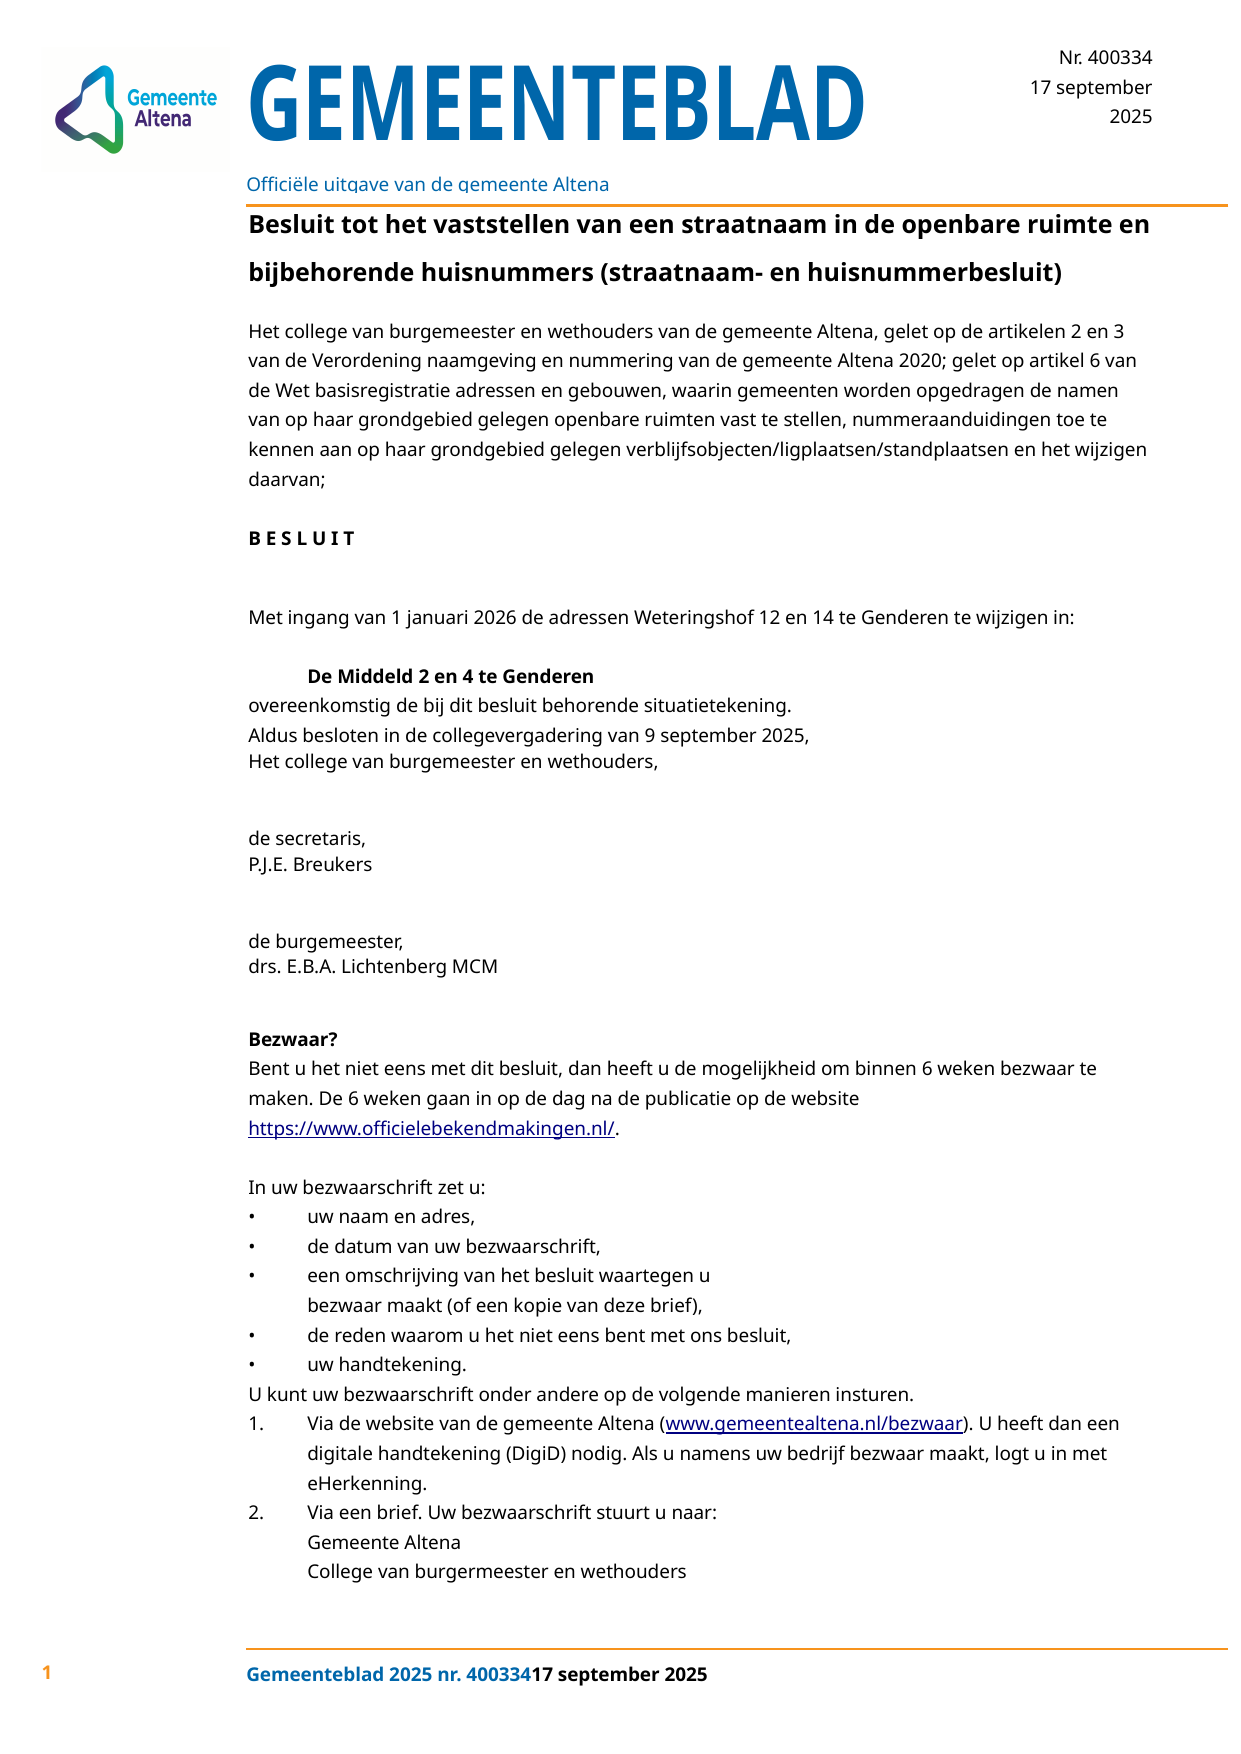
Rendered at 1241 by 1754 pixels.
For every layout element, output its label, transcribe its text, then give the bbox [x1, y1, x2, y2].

text de secretaris, [248, 825, 1152, 851]
list Gemeente Altena [248, 1529, 1152, 1555]
list College van burgermeester en wethouders [248, 1558, 1152, 1584]
text In uw bezwaarschrift zet u: [248, 1174, 1152, 1200]
list de datum van uw bezwaarschrift, [248, 1233, 1152, 1259]
text drs. E.B.A. Lichtenberg MCM [248, 954, 1152, 979]
text B E S L U I T [248, 525, 1152, 551]
text overeenkomstig de bij dit besluit behorende situatietekening. [248, 693, 1152, 718]
list een omschrijving van het besluit waartegen u [248, 1263, 1152, 1288]
text Het college van burgemeester en wethouders van de gemeente Altena, gelet op de artikelen 2 en 3 van de Verordening naamgeving en nummering van de gemeente Altena 2020; gelet op artikel 6 van de Wet basisregistratie adressen en gebouwen, waarin gemeenten worden opgedragen de namen van op haar grondgebied gelegen openbare ruimten vast te stellen, nummeraanduidingen toe te kennen aan op haar grondgebied gelegen verblijfsobjecten/ligplaatsen/standplaatsen en het wijzigen daarvan; [248, 318, 1152, 492]
text Bezwaar? [248, 1026, 1152, 1052]
list de reden waarom u het niet eens bent met ons besluit, [248, 1322, 1152, 1348]
text P.J.E. Breukers [248, 851, 1152, 877]
list uw handtekening. [248, 1351, 1152, 1377]
list uw naam en adres, [248, 1203, 1152, 1229]
text Bent u het niet eens met dit besluit, dan heeft u de mogelijkheid om binnen 6 weken bezwaar te maken. De 6 weken gaan in op de dag na de publicatie op de website https://www.officielebekendmakingen.nl/. [248, 1056, 1152, 1141]
list De Middeld 2 en 4 te Genderen [248, 663, 1152, 689]
text U kunt uw bezwaarschrift onder andere op de volgende manieren insturen. [248, 1381, 1152, 1407]
text Met ingang van 1 januari 2026 de adressen Weteringshof 12 en 14 te Genderen te wijzigen in: [248, 604, 1152, 629]
list Via de website van de gemeente Altena (www.gemeentealtena.nl/bezwaar). U heeft dan een digitale handtekening (DigiD) nodig. Als u namens uw bedrijf bezwaar maakt, logt u in met eHerkenning. [248, 1411, 1152, 1496]
list Via een brief. Uw bezwaarschrift stuurt u naar: [248, 1499, 1152, 1525]
text Besluit tot het vaststellen van een straatnaam in de openbare ruimte en bijbehorende huisnummers (straatnaam- en huisnummerbesluit) [248, 207, 1152, 288]
picture [41, 47, 231, 172]
text Het college van burgemeester en wethouders, [248, 748, 1152, 774]
text Aldus besloten in de collegevergadering van 9 september 2025, [248, 722, 1152, 748]
text de burgemeester, [248, 928, 1152, 954]
list bezwaar maakt (of een kopie van deze brief), [248, 1292, 1152, 1318]
